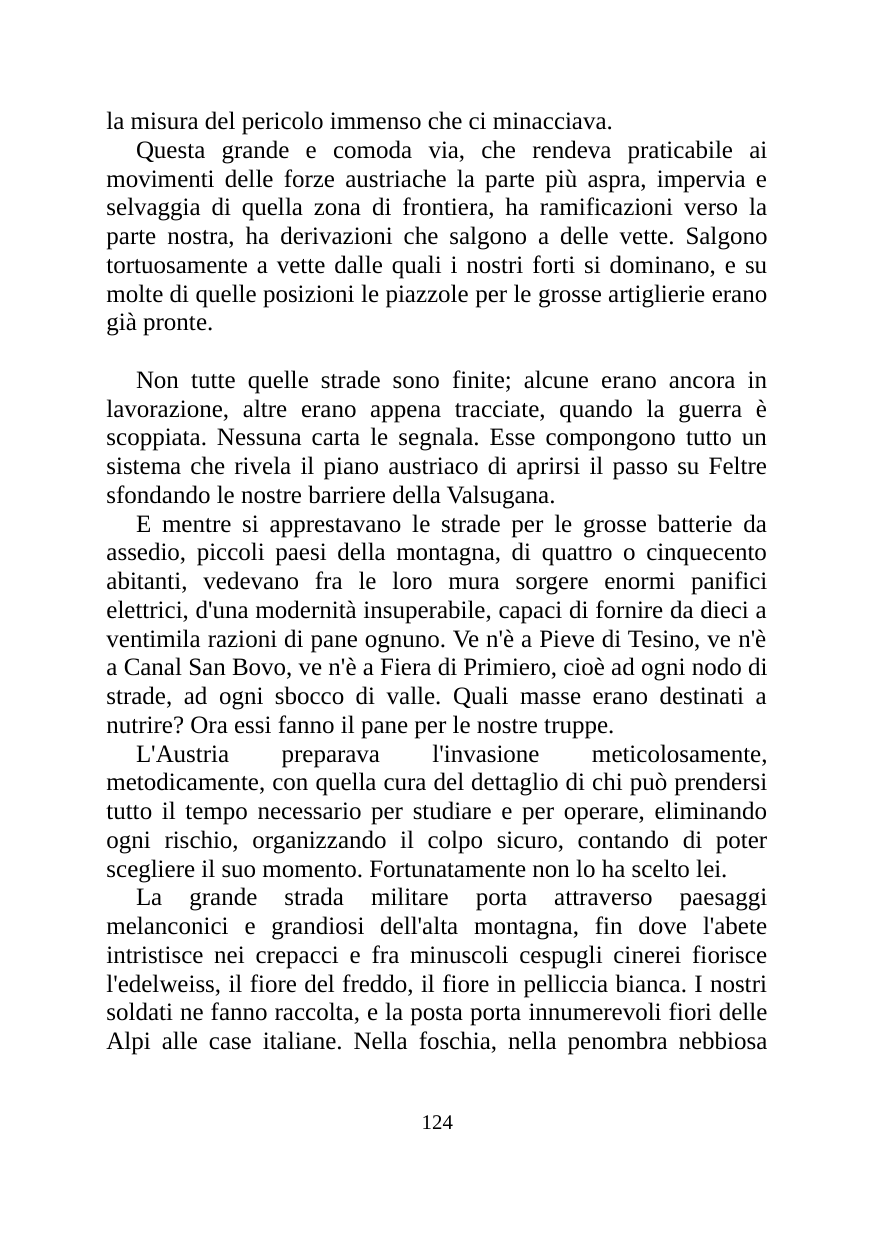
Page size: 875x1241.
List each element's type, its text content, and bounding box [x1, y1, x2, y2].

text E mentre si apprestavano le strade per le grosse batterie da assedio, piccoli paesi della montagna, di quattro o cinquecento abitanti, vedevano fra le loro mura sorgere enormi panifici elettrici, d'una modernità insuperabile, capaci di fornire da dieci a ventimila razioni di pane ognuno. Ve n'è a Pieve di Tesino, ve n'è a Canal San Bovo, ve n'è a Fiera di Primiero, cioè ad ogni nodo di strade, ad ogni sbocco di valle. Quali masse erano destinati a nutrire? Ora essi fanno il pane per le nostre truppe. [106, 509, 768, 739]
text L'Austria preparava l'invasione meticolosamente, metodicamente, con quella cura del dettaglio di chi può prendersi tutto il tempo necessario per studiare e per operare, eliminando ogni rischio, organizzando il colpo sicuro, contando di poter scegliere il suo momento. Fortunatamente non lo ha scelto lei. [106, 739, 768, 882]
text la misura del pericolo immenso che ci minacciava. [106, 106, 768, 135]
text Non tutte quelle strade sono finite; alcune erano ancora in lavorazione, altre erano appena tracciate, quando la guerra è scoppiata. Nessuna carta le segnala. Esse compongono tutto un sistema che rivela il piano austriaco di aprirsi il passo su Feltre sfondando le nostre barriere della Valsugana. [106, 365, 768, 509]
text La grande strada militare porta attraverso paesaggi melanconici e grandiosi dell'alta montagna, fin dove l'abete intristisce nei crepacci e fra minuscoli cespugli cinerei fiorisce l'edelweiss, il fiore del freddo, il fiore in pelliccia bianca. I nostri soldati ne fanno raccolta, e la posta porta innumerevoli fiori delle Alpi alle case italiane. Nella foschia, nella penombra nebbiosa [106, 882, 768, 1055]
text Questa grande e comoda via, che rendeva praticabile ai movimenti delle forze austriache la parte più aspra, impervia e selvaggia di quella zona di frontiera, ha ramificazioni verso la parte nostra, ha derivazioni che salgono a delle vette. Salgono tortuosamente a vette dalle quali i nostri forti si dominano, e su molte di quelle posizioni le piazzole per le grosse artiglierie erano già pronte. [106, 135, 768, 336]
